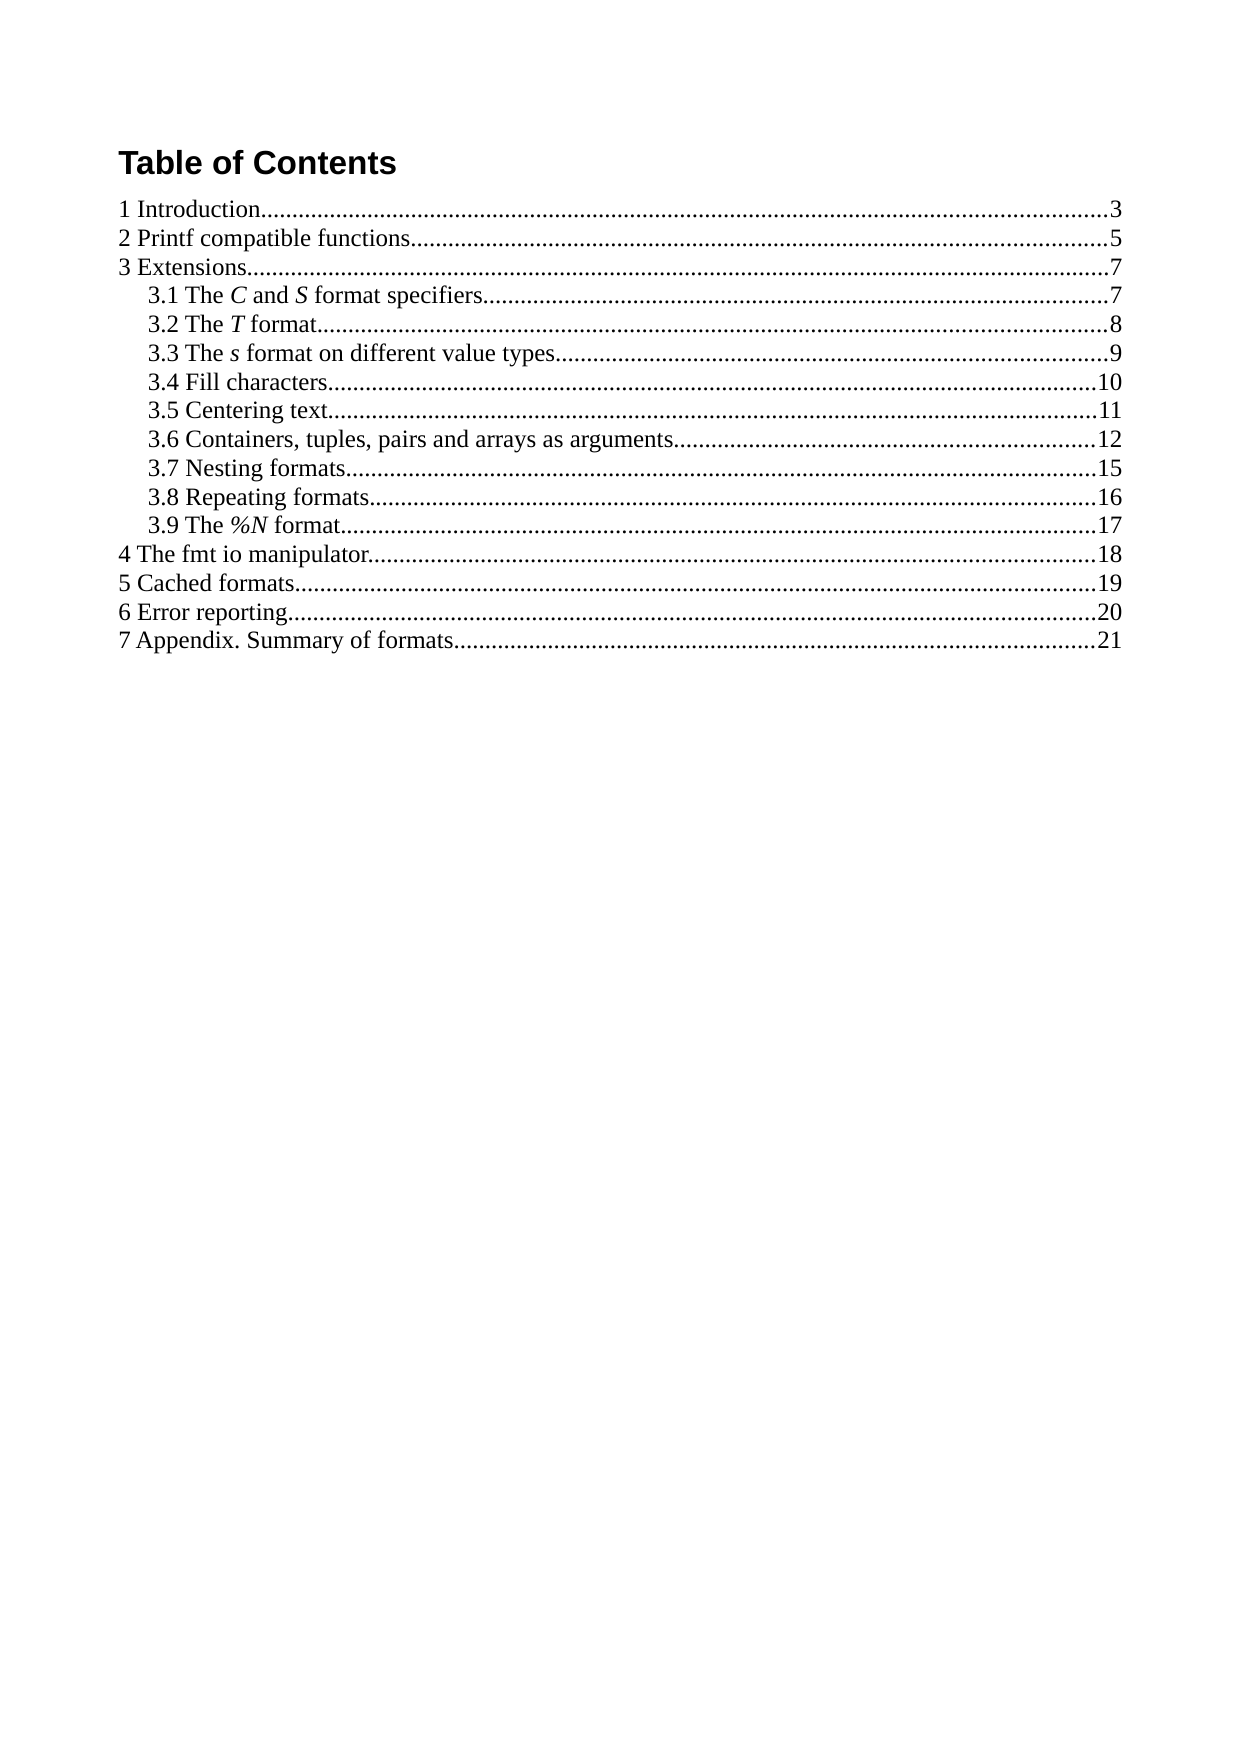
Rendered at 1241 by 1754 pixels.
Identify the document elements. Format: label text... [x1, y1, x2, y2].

text 3.9 The %N format. 17 [148, 510, 1122, 539]
text 7 Appendix. Summary of formats. 21 [118, 625, 1122, 654]
subtitle Table of Contents [118, 143, 1122, 182]
text 2 Printf compatible functions. 5 [118, 223, 1122, 252]
text 3.3 The s format on different value types. 9 [148, 338, 1122, 367]
text 3.6 Containers, tuples, pairs and arrays as arguments. 12 [148, 424, 1122, 453]
text 3 Extensions. 7 [118, 252, 1122, 280]
text 3.8 Repeating formats. 16 [148, 482, 1122, 510]
text 1 Introduction. 3 [118, 194, 1122, 223]
text 3.4 Fill characters. 10 [148, 367, 1122, 395]
text 3.7 Nesting formats. 15 [148, 453, 1122, 482]
text 3.2 The T format. 8 [148, 309, 1122, 338]
text 6 Error reporting. 20 [118, 597, 1122, 625]
text 4 The fmt io manipulator. 18 [118, 539, 1122, 568]
text 3.1 The C and S format specifiers. 7 [148, 280, 1122, 309]
text 3.5 Centering text. 11 [148, 395, 1122, 424]
text 5 Cached formats. 19 [118, 568, 1122, 597]
